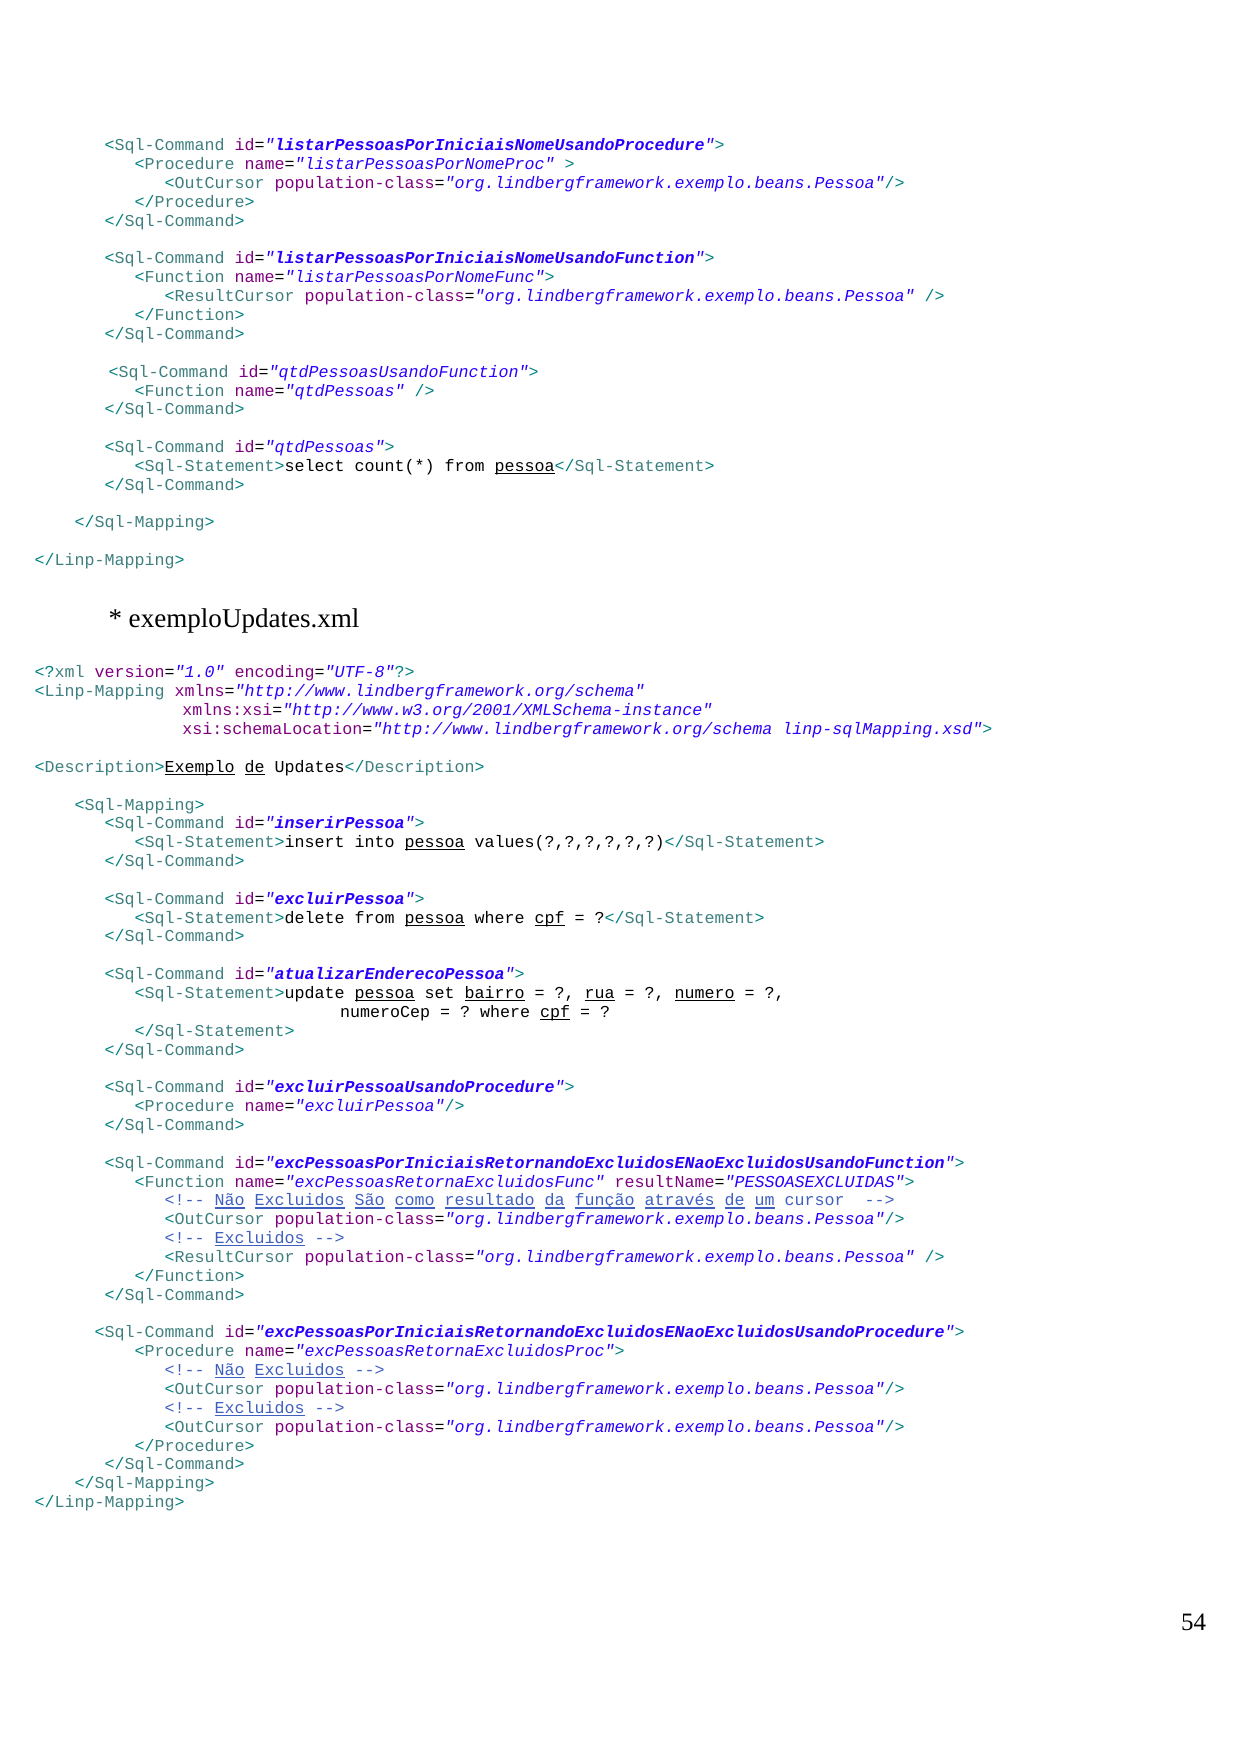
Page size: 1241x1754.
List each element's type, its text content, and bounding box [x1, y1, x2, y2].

text <ResultCursor population-class="org.lindbergframework.exemplo.beans.Pessoa" /> [34, 288, 1206, 307]
text <Sql-Command id="excPessoasPorIniciaisRetornandoExcluidosENaoExcluidosUsandoFunction"> [34, 1154, 1206, 1173]
text <!-- Excluidos --> [34, 1230, 1206, 1248]
text </Sql-Command> [34, 212, 1206, 231]
text <ResultCursor population-class="org.lindbergframework.exemplo.beans.Pessoa" /> [34, 1248, 1206, 1267]
text </Sql-Command> [34, 1041, 1206, 1060]
text xsi:schemaLocation="http://www.lindbergframework.org/schema linp-sqlMapping.xsd"> [34, 721, 1206, 739]
text </Procedure> [34, 193, 1206, 212]
text xmlns:xsi="http://www.w3.org/2001/XMLSchema-instance" [34, 702, 1206, 721]
text <Sql-Command id="inserirPessoa"> [34, 815, 1206, 834]
text <!-- Não Excluidos --> [34, 1362, 1206, 1381]
text <Sql-Mapping> [34, 796, 1206, 815]
text </Sql-Command> [34, 1286, 1206, 1305]
text <OutCursor population-class="org.lindbergframework.exemplo.beans.Pessoa"/> [34, 1418, 1206, 1437]
text * exemploUpdates.xml [34, 602, 1206, 633]
text </Sql-Mapping> [34, 1475, 1206, 1494]
text <Description>Exemplo de Updates</Description> [34, 758, 1206, 777]
text <OutCursor population-class="org.lindbergframework.exemplo.beans.Pessoa"/> [34, 175, 1206, 193]
text <OutCursor population-class="org.lindbergframework.exemplo.beans.Pessoa"/> [34, 1211, 1206, 1230]
text <Sql-Command id="atualizarEnderecoPessoa"> [34, 966, 1206, 984]
text </Sql-Mapping> [34, 514, 1206, 533]
text <Sql-Command id="excluirPessoaUsandoProcedure"> [34, 1079, 1206, 1098]
text <Function name="listarPessoasPorNomeFunc"> [34, 269, 1206, 288]
text <Function name="excPessoasRetornaExcluidosFunc" resultName="PESSOASEXCLUIDAS"> [34, 1173, 1206, 1192]
text </Linp-Mapping> [34, 1494, 1206, 1512]
text <?xml version="1.0" encoding="UTF-8"?> [34, 664, 1206, 683]
text </Sql-Command> [34, 326, 1206, 344]
text </Sql-Command> [34, 476, 1206, 495]
text <Function name="qtdPessoas" /> [34, 382, 1206, 401]
text <Procedure name="excluirPessoa"/> [34, 1098, 1206, 1117]
text <Sql-Statement>select count(*) from pessoa</Sql-Statement> [34, 457, 1206, 476]
text <!-- Não Excluidos São como resultado da função através de um cursor --> [34, 1192, 1206, 1211]
text <Sql-Command id="qtdPessoasUsandoFunction"> [34, 363, 1206, 382]
text <Sql-Command id="excluirPessoa"> [34, 890, 1206, 909]
text </Linp-Mapping> [34, 552, 1206, 571]
text </Function> [34, 1267, 1206, 1286]
text </Procedure> [34, 1437, 1206, 1456]
text <Sql-Command id="listarPessoasPorIniciaisNomeUsandoFunction"> [34, 250, 1206, 269]
text <Procedure name="listarPessoasPorNomeProc" > [34, 156, 1206, 175]
text <Sql-Command id="excPessoasPorIniciaisRetornandoExcluidosENaoExcluidosUsandoProcedure"> [34, 1324, 1206, 1343]
text <Sql-Statement>delete from pessoa where cpf = ?</Sql-Statement> [34, 909, 1206, 928]
text <Sql-Command id="listarPessoasPorIniciaisNomeUsandoProcedure"> [34, 137, 1206, 156]
text <!-- Excluidos --> [34, 1399, 1206, 1418]
text numeroCep = ? where cpf = ? [34, 1003, 1206, 1022]
text <Linp-Mapping xmlns="http://www.lindbergframework.org/schema" [34, 683, 1206, 702]
text </Sql-Command> [34, 401, 1206, 420]
text </Sql-Command> [34, 1117, 1206, 1135]
text </Sql-Command> [34, 1456, 1206, 1475]
text </Sql-Command> [34, 928, 1206, 947]
text <Sql-Command id="qtdPessoas"> [34, 439, 1206, 457]
text <Sql-Statement>insert into pessoa values(?,?,?,?,?,?)</Sql-Statement> [34, 834, 1206, 853]
text </Function> [34, 307, 1206, 326]
text <OutCursor population-class="org.lindbergframework.exemplo.beans.Pessoa"/> [34, 1381, 1206, 1399]
text <Procedure name="excPessoasRetornaExcluidosProc"> [34, 1343, 1206, 1362]
text </Sql-Statement> [34, 1022, 1206, 1041]
text </Sql-Command> [34, 853, 1206, 871]
text <Sql-Statement>update pessoa set bairro = ?, rua = ?, numero = ?, [34, 984, 1206, 1003]
